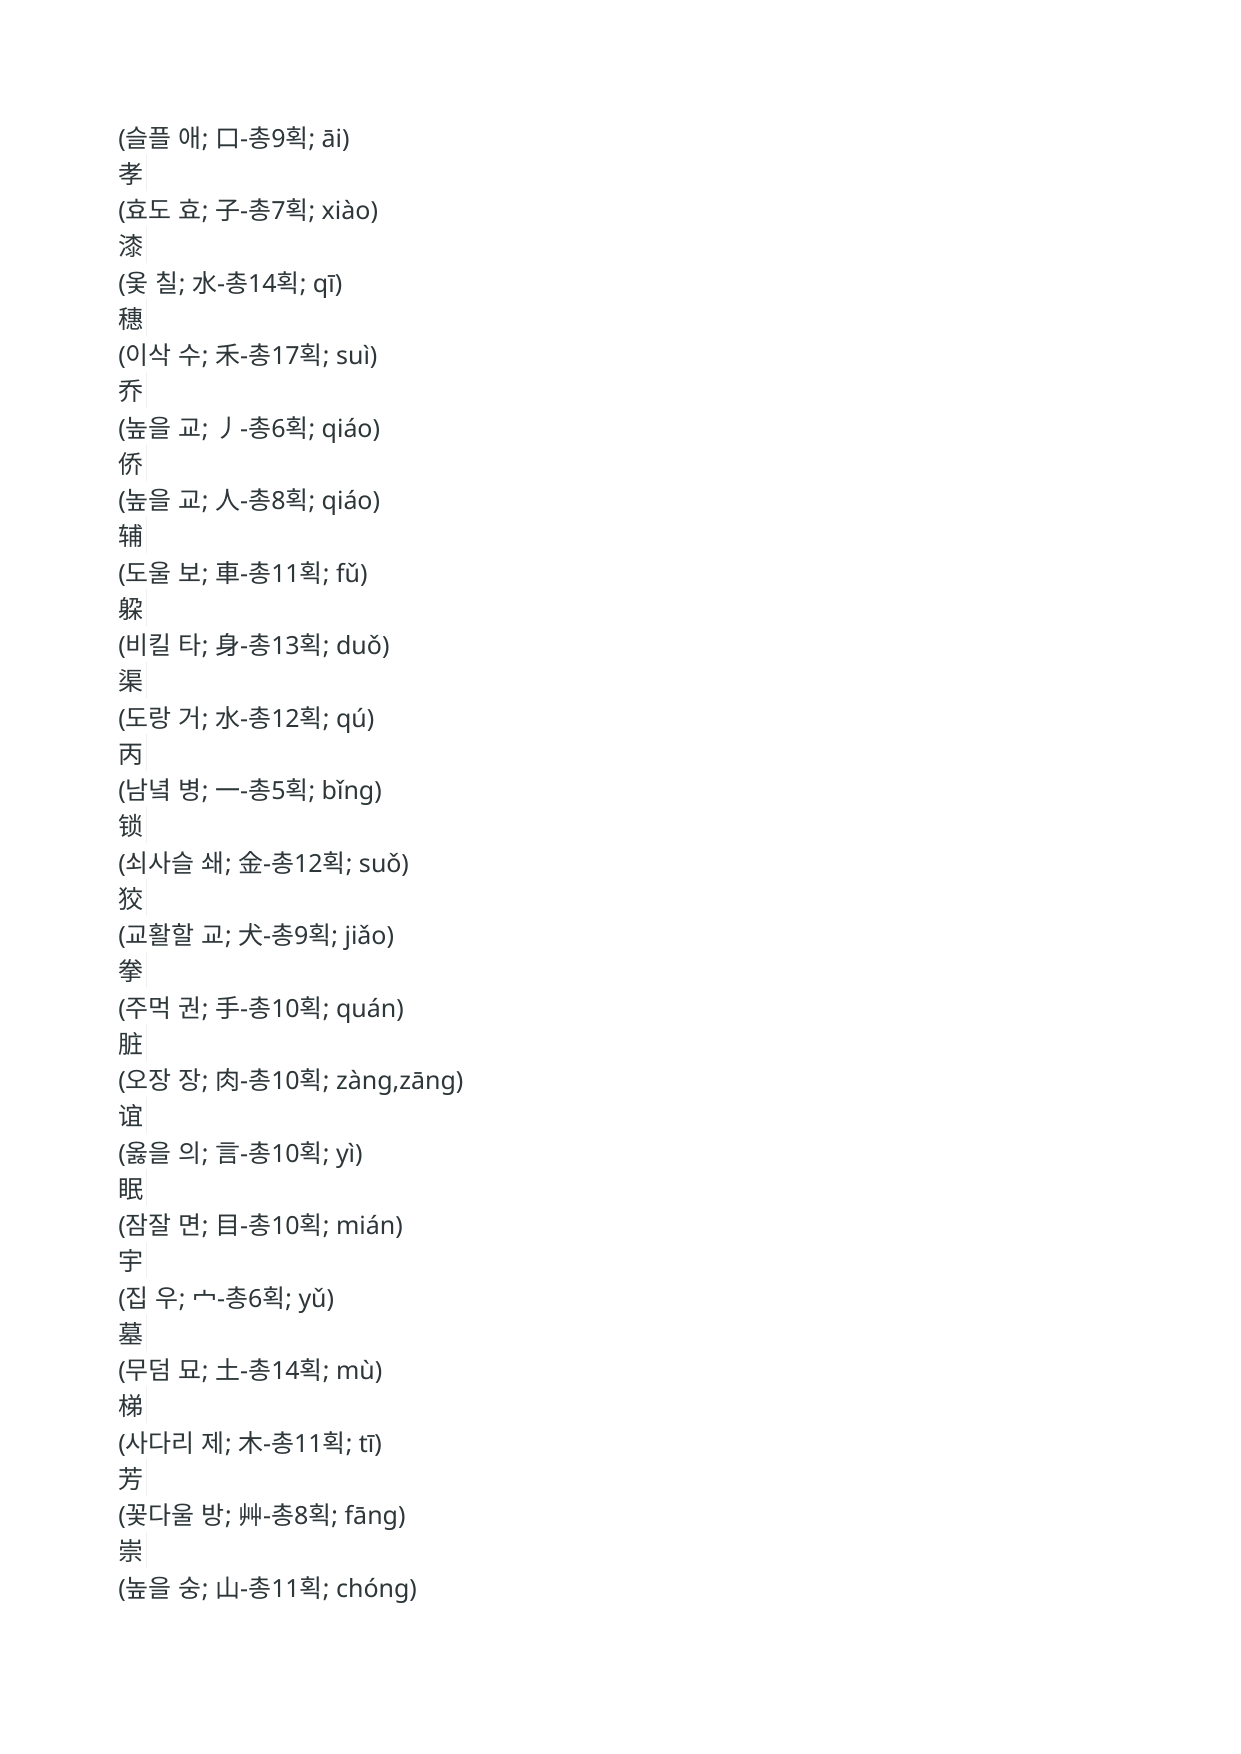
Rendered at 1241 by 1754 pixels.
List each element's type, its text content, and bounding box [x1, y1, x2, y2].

text [147, 952, 1122, 988]
text [147, 1169, 1122, 1206]
text 漆 [118, 227, 146, 263]
text 狡 [118, 879, 146, 916]
text (교활할 교; ⽝-총9획; jiǎo) [118, 916, 1122, 952]
text 乔 [118, 372, 146, 408]
text [147, 444, 1122, 481]
text 宇 [118, 1242, 146, 1278]
text 芳 [118, 1459, 146, 1496]
text (주먹 권; ⼿-총10획; quán) [118, 988, 1122, 1024]
text (슬플 애; ⼝-총9획; āi) [118, 118, 1122, 154]
text 谊 [118, 1097, 146, 1133]
text 锁 [118, 807, 146, 843]
text (집 우; ⼧-총6획; yǔ) [118, 1278, 1122, 1314]
text 脏 [118, 1024, 146, 1061]
text 侨 [118, 444, 146, 481]
text (높을 교; ⼃-총6획; qiáo) [118, 408, 1122, 444]
text [147, 879, 1122, 916]
text 拳 [118, 952, 146, 988]
text [147, 299, 1122, 336]
text [147, 227, 1122, 263]
text [147, 734, 1122, 771]
text [147, 807, 1122, 843]
text 穗 [118, 299, 146, 336]
text (옳을 의; ⾔-총10획; yì) [118, 1133, 1122, 1169]
text 眠 [118, 1169, 146, 1206]
text 孝 [118, 154, 146, 191]
text (남녘 병; ⼀-총5획; bǐng) [118, 771, 1122, 807]
text (무덤 묘; ⼟-총14획; mù) [118, 1351, 1122, 1387]
text [147, 1097, 1122, 1133]
text (효도 효; ⼦-총7획; xiào) [118, 191, 1122, 227]
text (도랑 거; ⽔-총12획; qú) [118, 698, 1122, 734]
text (꽃다울 방; ⾋-총8획; fāng) [118, 1496, 1122, 1532]
text [147, 1024, 1122, 1061]
text [147, 1314, 1122, 1351]
text (비킬 타; ⾝-총13획; duǒ) [118, 626, 1122, 662]
text (오장 장; ⾁-총10획; zàng,zāng) [118, 1061, 1122, 1097]
text 崇 [118, 1532, 146, 1568]
text (잠잘 면; ⽬-총10획; mián) [118, 1206, 1122, 1242]
text 辅 [118, 517, 146, 553]
text (쇠사슬 쇄; ⾦-총12획; suǒ) [118, 843, 1122, 879]
text [147, 1532, 1122, 1568]
text (도울 보; ⾞-총11획; fǔ) [118, 553, 1122, 589]
text [147, 1459, 1122, 1496]
text (사다리 제; ⽊-총11획; tī) [118, 1423, 1122, 1459]
text [147, 517, 1122, 553]
text (높을 숭; ⼭-총11획; chóng) [118, 1568, 1122, 1604]
text (높을 교; ⼈-총8획; qiáo) [118, 481, 1122, 517]
text (이삭 수; ⽲-총17획; suì) [118, 336, 1122, 372]
text [147, 662, 1122, 698]
text [147, 1242, 1122, 1278]
text 躱 [118, 589, 146, 626]
text 渠 [118, 662, 146, 698]
text [147, 372, 1122, 408]
text [147, 1387, 1122, 1423]
text [147, 589, 1122, 626]
text 梯 [118, 1387, 146, 1423]
text [147, 154, 1122, 191]
text 墓 [118, 1314, 146, 1351]
text 丙 [118, 734, 146, 771]
text (옻 칠; ⽔-총14획; qī) [118, 263, 1122, 299]
